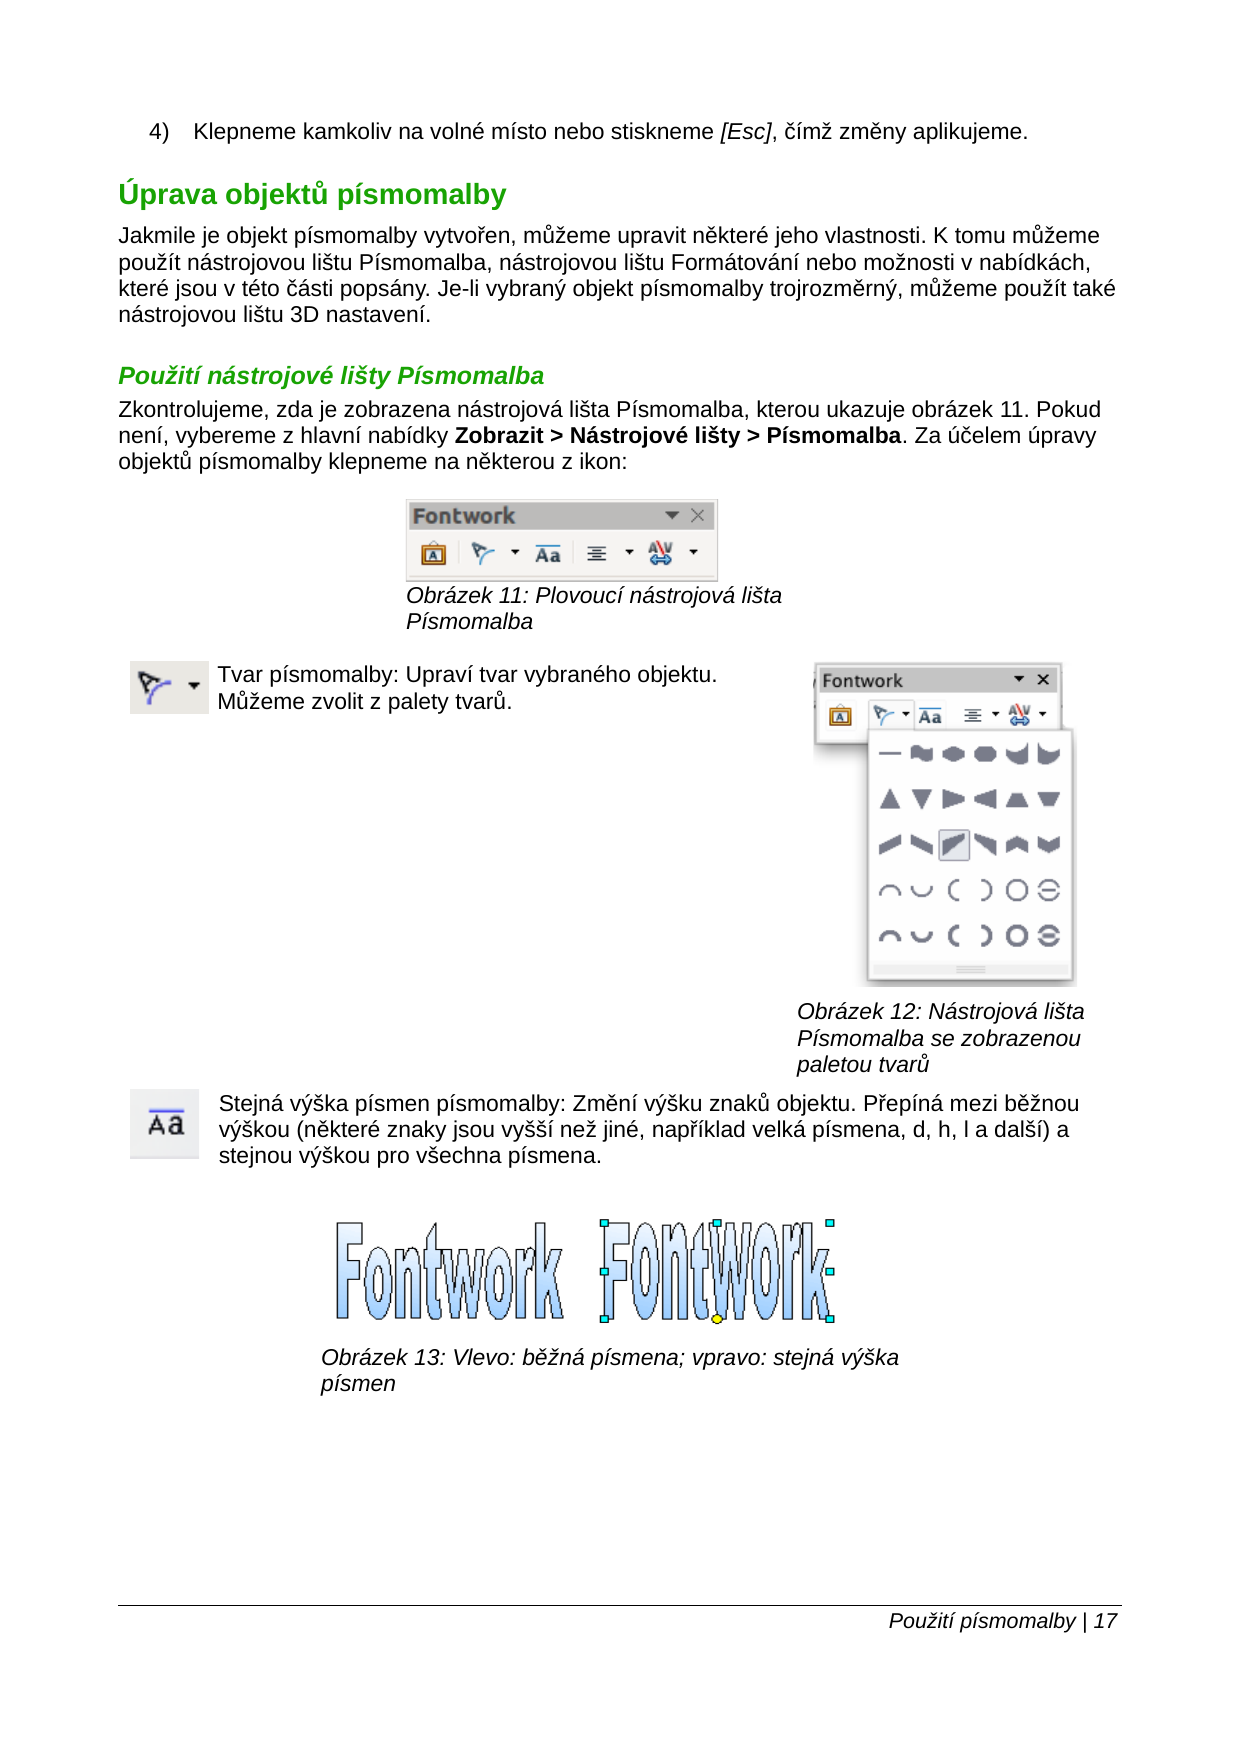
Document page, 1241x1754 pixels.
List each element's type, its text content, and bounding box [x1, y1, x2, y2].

table_header [118, 661, 217, 1090]
table_header Tvar písmomalby: Upraví tvar vybraného objektu. Můžeme zvolit z palety tvarů. [217, 661, 797, 1090]
picture [130, 1089, 200, 1159]
picture [405, 499, 719, 582]
subtitle Úprava objektů písmomalby [118, 177, 1122, 211]
picture [813, 661, 1078, 987]
text Obrázek 13: Vlevo: běžná písmena; vpravo: stejná výška písmen [321, 1344, 919, 1396]
table_header [118, 1090, 218, 1184]
table_header Stejná výška písmen písmomalby: Změní výšku znaků objektu. Přepíná mezi běžnou výškou (některé znaky jsou vyšší než jiné, například velká písmena, d, h, l a další) a stejnou výškou pro všechna písmena. [219, 1090, 1123, 1184]
text Obrázek 11: Plovoucí nástrojová lišta Písmomalba [406, 582, 834, 634]
text Zkontrolujeme, zda je zobrazena nástrojová lišta Písmomalba, kterou ukazuje obrázek 11. Pokud není, vybereme z hlavní nabídky Zobrazit > Nástrojové lišty > Písmomalba. Za účelem úpravy objektů písmomalby klepneme na některou z ikon: [118, 396, 1122, 474]
text Jakmile je objekt písmomalby vytvořen, můžeme upravit některé jeho vlastnosti. K tomu můžeme použít nástrojovou lištu Písmomalba, nástrojovou lištu Formátování nebo možnosti v nabídkách, které jsou v této části popsány. Je-li vybraný objekt písmomalby trojrozměrný, můžeme použít také nástrojovou lištu 3D nastavení. [118, 222, 1122, 328]
picture [320, 1196, 854, 1344]
subtitle Použití nástrojové lišty Písmomalba [118, 361, 1122, 389]
picture [130, 661, 209, 714]
list Klepneme kamkoliv na volné místo nebo stiskneme [Esc], čímž změny aplikujeme. [169, 118, 1122, 144]
table_header [797, 661, 1122, 1090]
